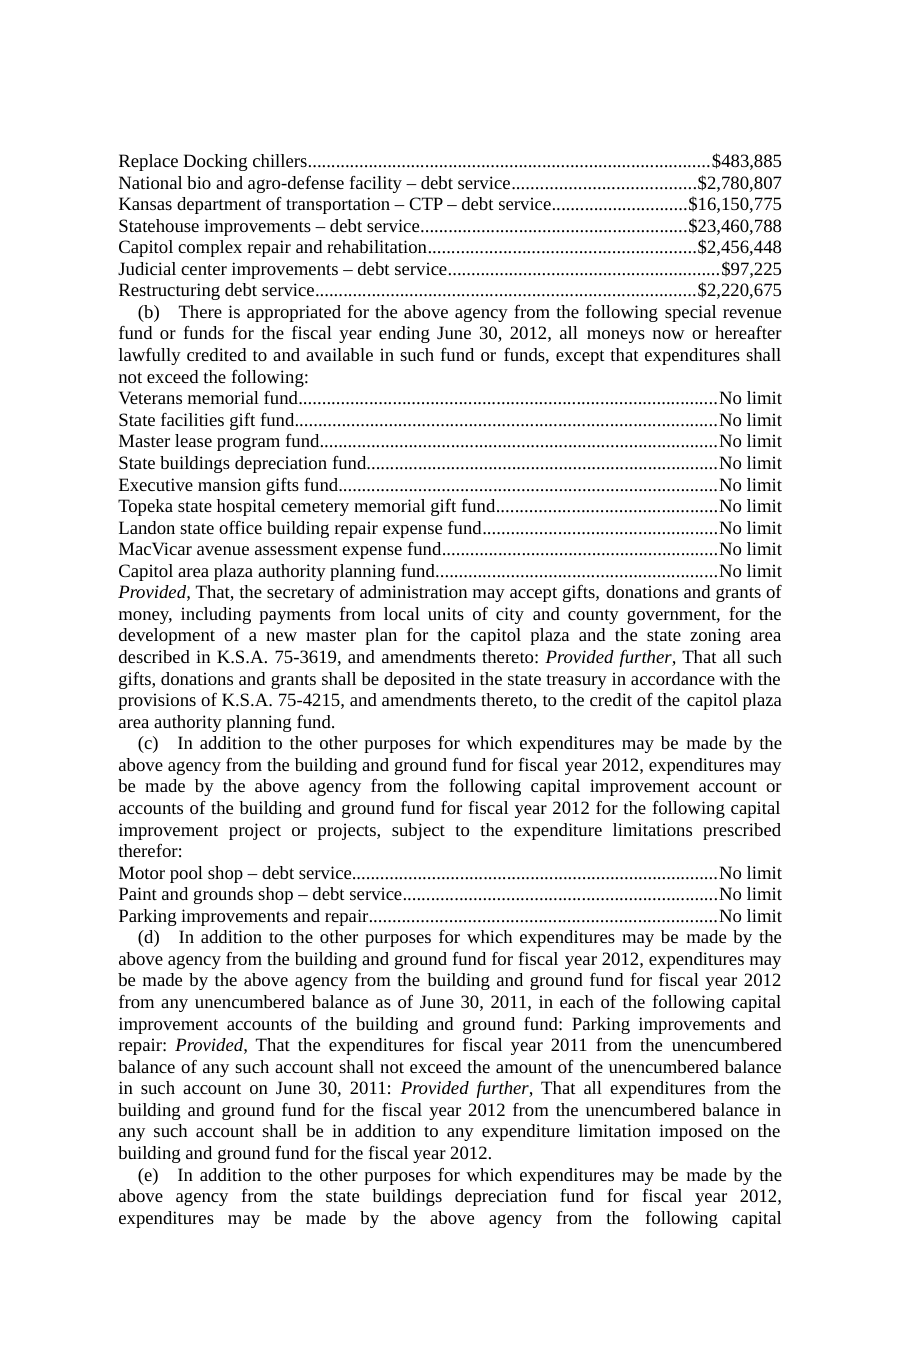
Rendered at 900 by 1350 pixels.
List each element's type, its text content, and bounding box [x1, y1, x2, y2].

text Judicial center improvements – debt service $97,225 [118, 258, 782, 279]
text (c) In addition to the other purposes for which expenditures may be made by the above agency from the building and ground fund for fiscal year 2012, expenditures may be made by the above agency from the following capital improvement account or accounts of the building and ground fund for fiscal year 2012 for the following capital improvement project or projects, subject to the expenditure limitations prescribed therefor: [118, 732, 782, 862]
text Executive mansion gifts fund No limit [118, 473, 782, 495]
text Capitol area plaza authority planning fund No limit [118, 560, 782, 581]
text Landon state office building repair expense fund No limit [118, 517, 782, 538]
text State facilities gift fund No limit [118, 409, 782, 430]
text Parking improvements and repair No limit [118, 905, 782, 926]
text Veterans memorial fund No limit [118, 387, 782, 409]
text Motor pool shop – debt service No limit [118, 862, 782, 883]
text National bio and agro-defense facility – debt service $2,780,807 [118, 172, 782, 193]
text MacVicar avenue assessment expense fund No limit [118, 538, 782, 560]
text Topeka state hospital cemetery memorial gift fund No limit [118, 495, 782, 517]
text Kansas department of transportation – CTP – debt service $16,150,775 [118, 193, 782, 215]
text Capitol complex repair and rehabilitation $2,456,448 [118, 236, 782, 258]
text (e) In addition to the other purposes for which expenditures may be made by the above agency from the state buildings depreciation fund for fiscal year 2012, expenditures may be made by the above agency from the following capital [118, 1163, 782, 1228]
text Replace Docking chillers $483,885 [118, 150, 782, 172]
text Paint and grounds shop – debt service No limit [118, 883, 782, 905]
text (b) There is appropriated for the above agency from the following special revenue fund or funds for the fiscal year ending June 30, 2012, all moneys now or hereafter lawfully credited to and available in such fund or funds, except that expenditures shall not exceed the following: [118, 301, 782, 387]
text (d) In addition to the other purposes for which expenditures may be made by the above agency from the building and ground fund for fiscal year 2012, expenditures may be made by the above agency from the building and ground fund for fiscal year 2012 from any unencumbered balance as of June 30, 2011, in each of the following capital improvement accounts of the building and ground fund: Parking improvements and repair: Provided, That the expenditures for fiscal year 2011 from the unencumbered balance of any such account shall not exceed the amount of the unencumbered balance in such account on June 30, 2011: Provided further, That all expenditures from the building and ground fund for the fiscal year 2012 from the unencumbered balance in any such account shall be in addition to any expenditure limitation imposed on the building and ground fund for the fiscal year 2012. [118, 926, 782, 1163]
text Statehouse improvements – debt service $23,460,788 [118, 215, 782, 236]
text Master lease program fund No limit [118, 430, 782, 452]
text State buildings depreciation fund No limit [118, 452, 782, 473]
text Restructuring debt service $2,220,675 [118, 279, 782, 301]
text Provided, That, the secretary of administration may accept gifts, donations and grants of money, including payments from local units of city and county government, for the development of a new master plan for the capitol plaza and the state zoning area described in K.S.A. 75-3619, and amendments thereto: Provided further, That all such gifts, donations and grants shall be deposited in the state treasury in accordance with the provisions of K.S.A. 75-4215, and amendments thereto, to the credit of the capitol plaza area authority planning fund. [118, 581, 782, 732]
